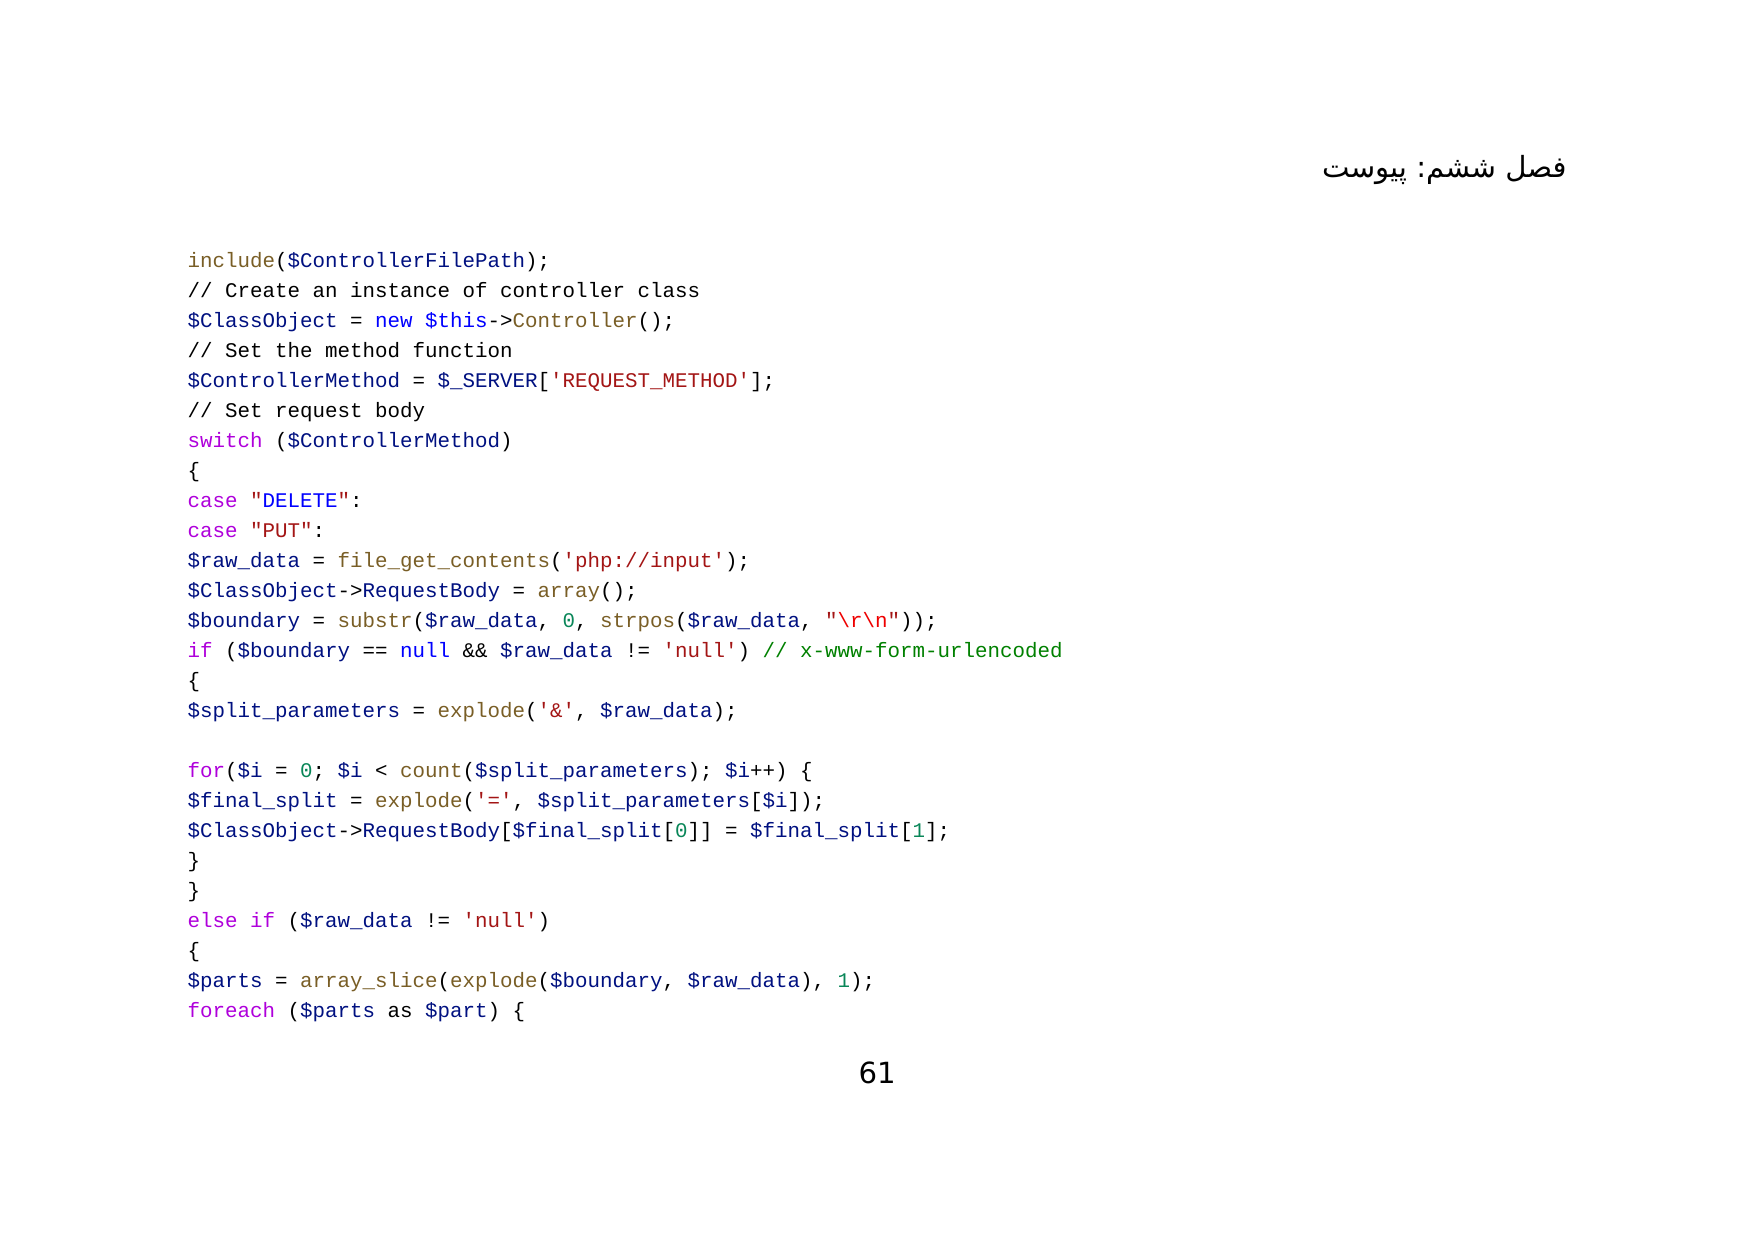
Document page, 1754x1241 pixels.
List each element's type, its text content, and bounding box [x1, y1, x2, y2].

text { [187, 664, 1566, 694]
text switch ($ControllerMethod) [187, 424, 1566, 454]
text { [187, 934, 1566, 964]
text for($i = 0; $i < count($split_parameters); $i++) { [187, 754, 1566, 784]
text } [187, 874, 1566, 904]
text // Create an instance of controller class [187, 274, 1566, 304]
text $boundary = substr($raw_data, 0, strpos($raw_data, "\r\n")); [187, 604, 1566, 634]
text if ($boundary == null && $raw_data != 'null') // x-www-form-urlencoded [187, 634, 1566, 664]
text $ClassObject->RequestBody[$final_split[0]] = $final_split[1]; [187, 814, 1566, 844]
text else if ($raw_data != 'null') [187, 904, 1566, 934]
text case "PUT": [187, 514, 1566, 544]
text $split_parameters = explode('&', $raw_data); [187, 694, 1566, 724]
text // Set request body [187, 394, 1566, 424]
text $ClassObject->RequestBody = array(); [187, 574, 1566, 604]
text $raw_data = file_get_contents('php://input'); [187, 544, 1566, 574]
text $ClassObject = new $this->Controller(); [187, 304, 1566, 334]
text // Set the method function [187, 334, 1566, 364]
text } [187, 844, 1566, 874]
text $ControllerMethod = $_SERVER['REQUEST_METHOD']; [187, 364, 1566, 394]
text $final_split = explode('=', $split_parameters[$i]); [187, 784, 1566, 814]
text foreach ($parts as $part) { [187, 994, 1566, 1024]
text $parts = array_slice(explode($boundary, $raw_data), 1); [187, 964, 1566, 994]
text case "DELETE": [187, 484, 1566, 514]
text { [187, 454, 1566, 484]
text include($ControllerFilePath); [187, 244, 1566, 274]
